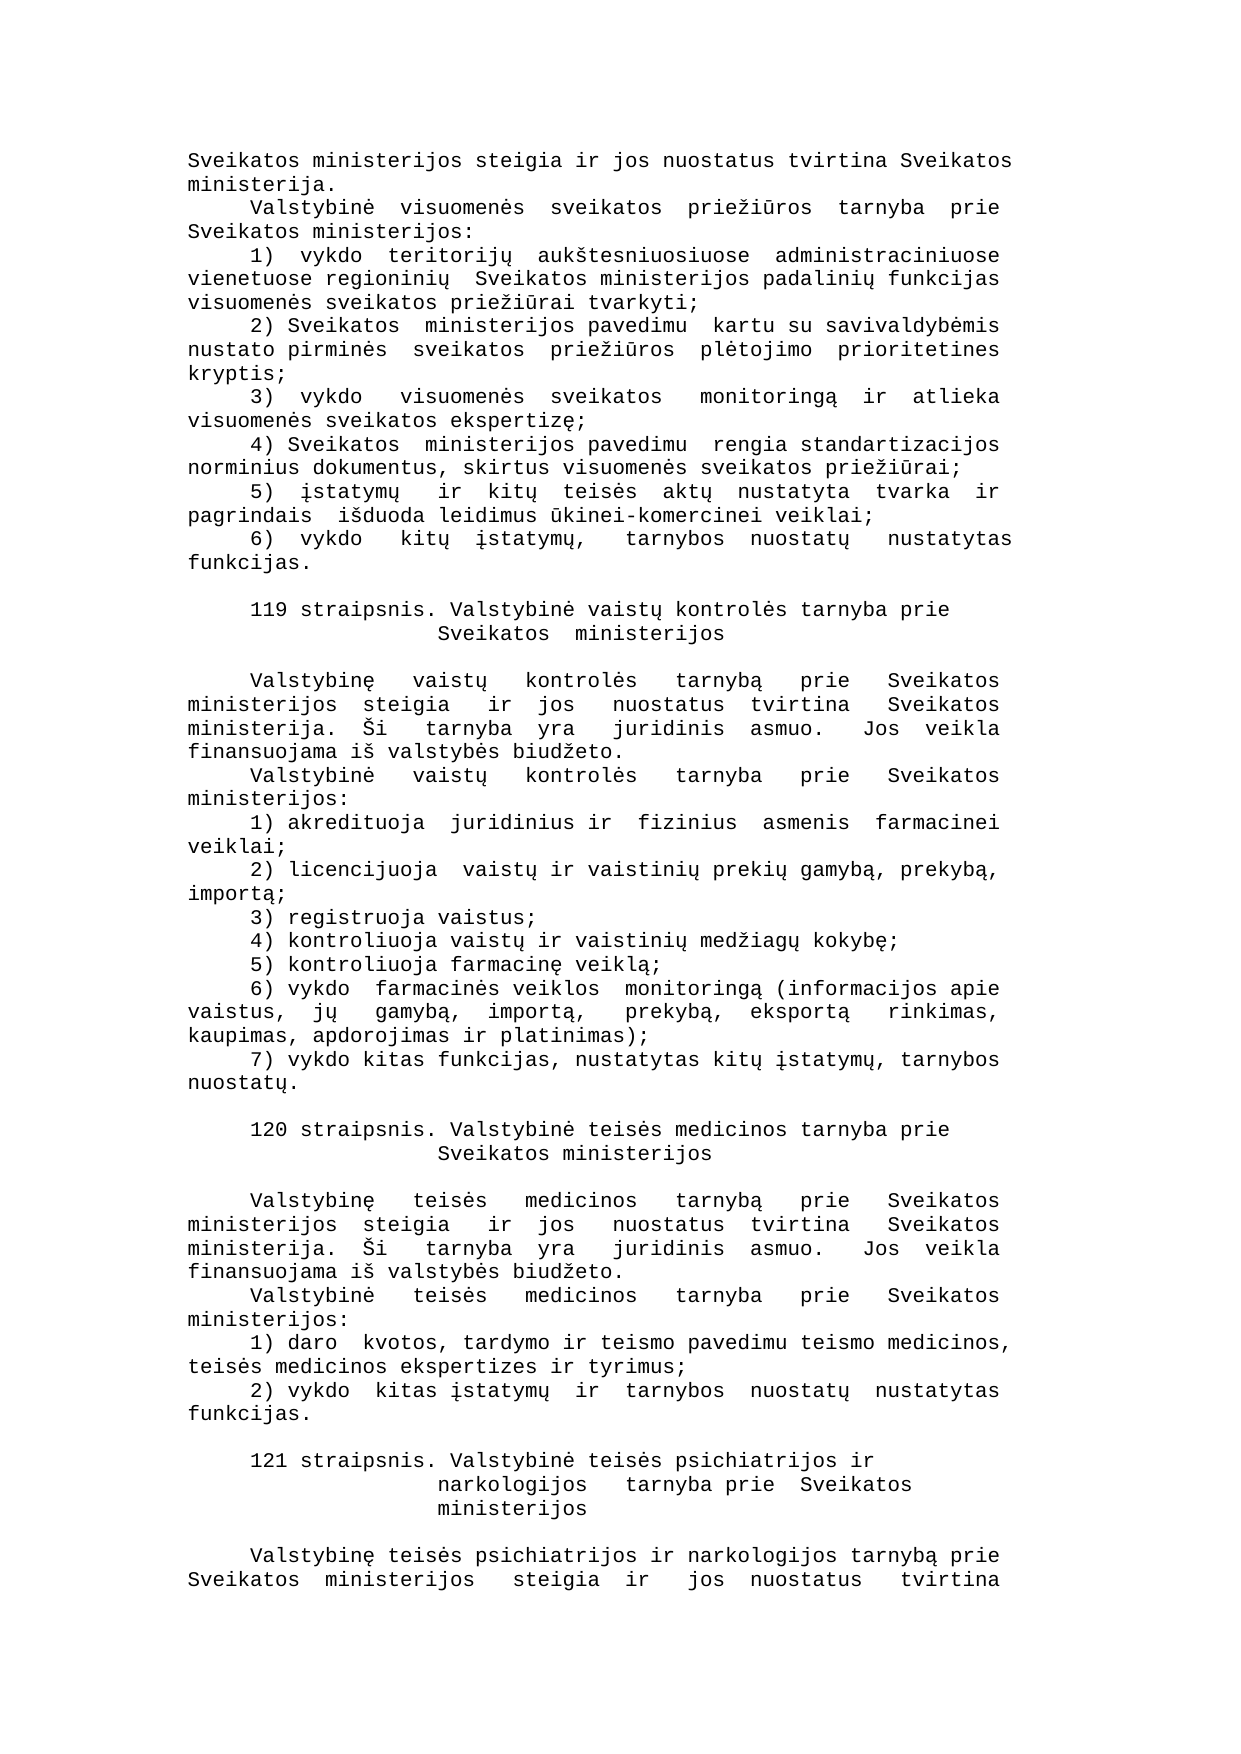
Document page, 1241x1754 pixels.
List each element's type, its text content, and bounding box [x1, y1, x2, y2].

text norminius dokumentus, skirtus visuomenės sveikatos priežiūrai; [187, 457, 1053, 481]
text kryptis; [187, 363, 1053, 386]
text Valstybinė vaistų kontrolės tarnyba prie Sveikatos [187, 765, 1053, 788]
text 2) Sveikatos ministerijos pavedimu kartu su savivaldybėmis [187, 316, 1053, 339]
text ministerijos: [187, 788, 1053, 812]
text kaupimas, apdorojimas ir platinimas); [187, 1025, 1053, 1048]
text nuostatų. [187, 1072, 1053, 1096]
text importą; [187, 883, 1053, 907]
text Sveikatos ministerijos [187, 623, 1053, 647]
text ministerija. Ši tarnyba yra juridinis asmuo. Jos veikla [187, 717, 1053, 741]
text 7) vykdo kitas funkcijas, nustatytas kitų įstatymų, tarnybos [187, 1048, 1053, 1072]
text funkcijas. [187, 1403, 1053, 1427]
text ministerijos: [187, 1309, 1053, 1332]
text ministerija. [187, 174, 1053, 197]
text 3) registruoja vaistus; [187, 907, 1053, 930]
text 5) įstatymų ir kitų teisės aktų nustatyta tvarka ir [187, 481, 1053, 505]
text ministerijos [187, 1498, 1053, 1521]
text ministerija. Ši tarnyba yra juridinis asmuo. Jos veikla [187, 1238, 1053, 1261]
text 120 straipsnis. Valstybinė teisės medicinos tarnyba prie [187, 1119, 1053, 1143]
text vaistus, jų gamybą, importą, prekybą, eksportą rinkimas, [187, 1001, 1053, 1025]
text 121 straipsnis. Valstybinė teisės psichiatrijos ir [187, 1451, 1053, 1474]
text Sveikatos ministerijos steigia ir jos nuostatus tvirtina [187, 1569, 1053, 1592]
text Valstybinę vaistų kontrolės tarnybą prie Sveikatos [187, 670, 1053, 694]
text Sveikatos ministerijos [187, 1143, 1053, 1167]
text Valstybinė teisės medicinos tarnyba prie Sveikatos [187, 1285, 1053, 1309]
text 4) kontroliuoja vaistų ir vaistinių medžiagų kokybę; [187, 930, 1053, 954]
text funkcijas. [187, 552, 1053, 576]
text pagrindais išduoda leidimus ūkinei-komercinei veiklai; [187, 505, 1053, 528]
text Valstybinę teisės psichiatrijos ir narkologijos tarnybą prie [187, 1545, 1053, 1569]
text veiklai; [187, 836, 1053, 859]
text ministerijos steigia ir jos nuostatus tvirtina Sveikatos [187, 694, 1053, 717]
text 1) vykdo teritorijų aukštesniuosiuose administraciniuose [187, 244, 1053, 268]
text 6) vykdo kitų įstatymų, tarnybos nuostatų nustatytas [187, 528, 1053, 552]
text finansuojama iš valstybės biudžeto. [187, 741, 1053, 765]
text Valstybinę teisės medicinos tarnybą prie Sveikatos [187, 1190, 1053, 1214]
text narkologijos tarnyba prie Sveikatos [187, 1474, 1053, 1498]
text teisės medicinos ekspertizes ir tyrimus; [187, 1356, 1053, 1379]
text Sveikatos ministerijos steigia ir jos nuostatus tvirtina Sveikatos [187, 150, 1053, 174]
text nustato pirminės sveikatos priežiūros plėtojimo prioritetines [187, 339, 1053, 363]
text 4) Sveikatos ministerijos pavedimu rengia standartizacijos [187, 434, 1053, 457]
text 1) daro kvotos, tardymo ir teismo pavedimu teismo medicinos, [187, 1332, 1053, 1356]
text vienetuose regioninių Sveikatos ministerijos padalinių funkcijas [187, 268, 1053, 292]
text 5) kontroliuoja farmacinę veiklą; [187, 954, 1053, 978]
text Sveikatos ministerijos: [187, 221, 1053, 244]
text Valstybinė visuomenės sveikatos priežiūros tarnyba prie [187, 197, 1053, 221]
text visuomenės sveikatos ekspertizę; [187, 410, 1053, 434]
text 6) vykdo farmacinės veiklos monitoringą (informacijos apie [187, 978, 1053, 1001]
text finansuojama iš valstybės biudžeto. [187, 1261, 1053, 1285]
text 2) licencijuoja vaistų ir vaistinių prekių gamybą, prekybą, [187, 859, 1053, 883]
text visuomenės sveikatos priežiūrai tvarkyti; [187, 292, 1053, 316]
text 119 straipsnis. Valstybinė vaistų kontrolės tarnyba prie [187, 599, 1053, 623]
text ministerijos steigia ir jos nuostatus tvirtina Sveikatos [187, 1214, 1053, 1238]
text 2) vykdo kitas įstatymų ir tarnybos nuostatų nustatytas [187, 1379, 1053, 1403]
text 3) vykdo visuomenės sveikatos monitoringą ir atlieka [187, 386, 1053, 410]
text 1) akredituoja juridinius ir fizinius asmenis farmacinei [187, 812, 1053, 836]
